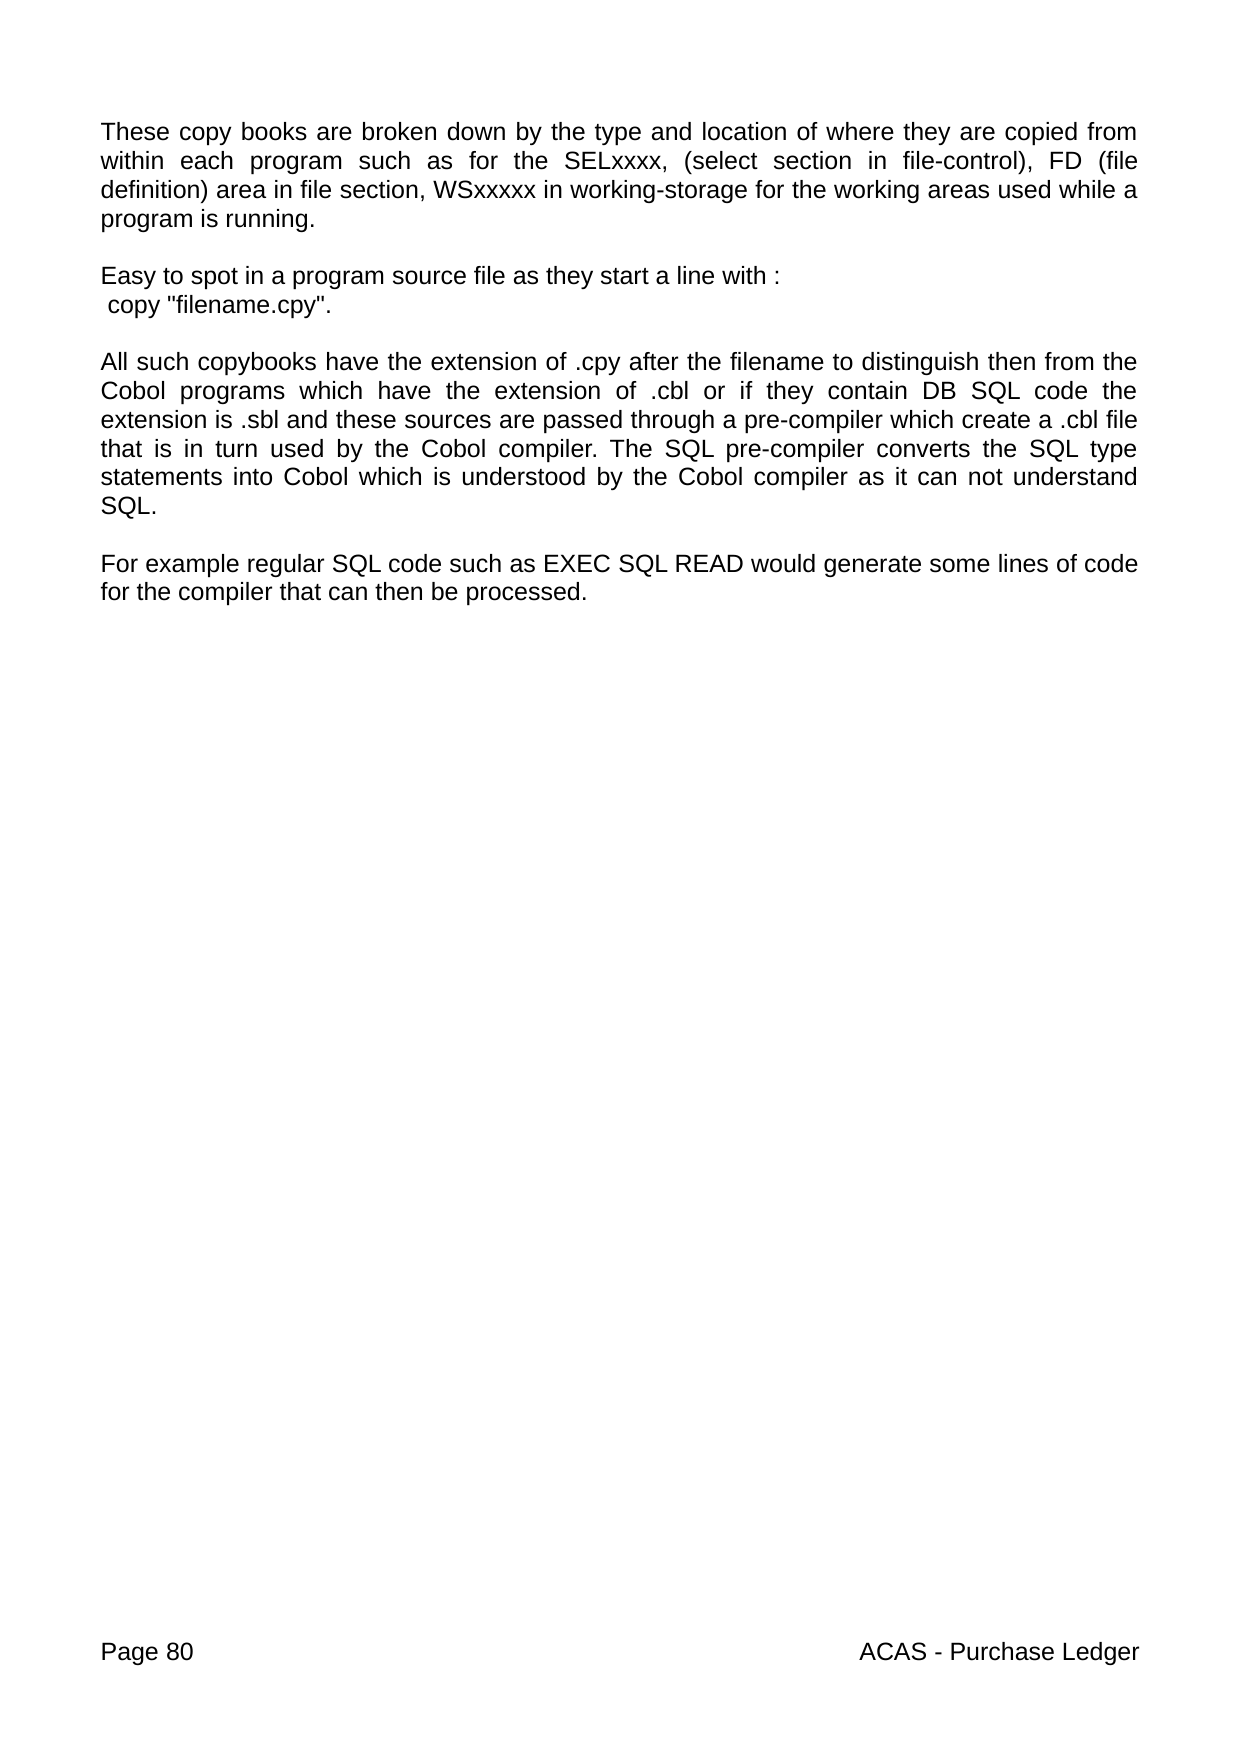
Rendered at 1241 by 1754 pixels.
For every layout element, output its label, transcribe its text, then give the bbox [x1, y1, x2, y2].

text These copy books are broken down by the type and location of where they are copied from within each program such as for the SELxxxx, (select section in file-control), FD (file definition) area in file section, WSxxxxx in working-storage for the working areas used while a program is running. [100, 117, 1140, 232]
text For example regular SQL code such as EXEC SQL READ would generate some lines of code for the compiler that can then be processed. [100, 548, 1140, 606]
text Easy to spot in a program source file as they start a line with : [100, 261, 1140, 290]
text copy "filename.cpy". [100, 290, 1140, 318]
text All such copybooks have the extension of .cpy after the filename to distinguish then from the Cobol programs which have the extension of .cbl or if they contain DB SQL code the extension is .sbl and these sources are passed through a pre-compiler which create a .cbl file that is in turn used by the Cobol compiler. The SQL pre-compiler converts the SQL type statements into Cobol which is understood by the Cobol compiler as it can not understand SQL. [100, 347, 1140, 520]
